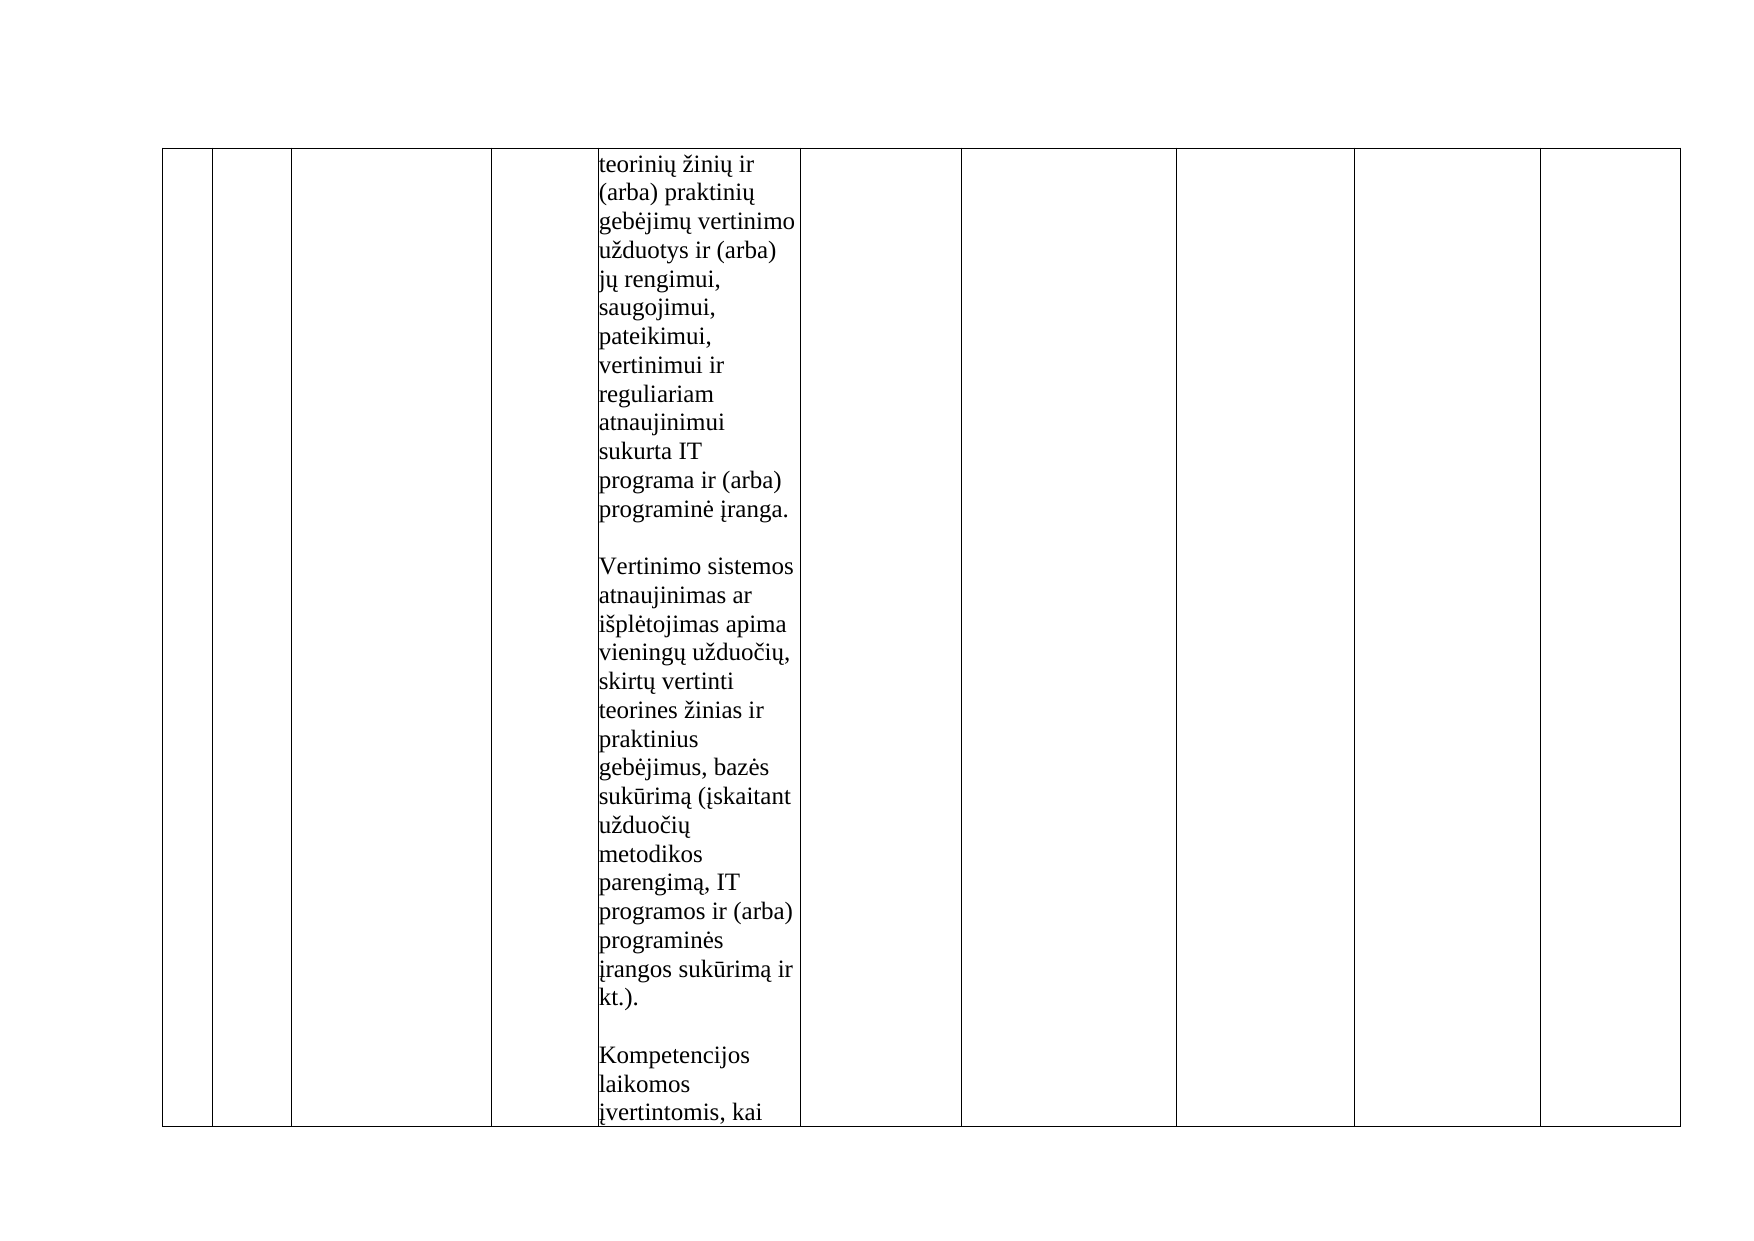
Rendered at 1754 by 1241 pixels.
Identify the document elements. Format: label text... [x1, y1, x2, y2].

table_cell [1177, 149, 1354, 1126]
table_cell [492, 149, 598, 1126]
table_cell [801, 149, 961, 1126]
table_cell [213, 149, 291, 1126]
table_cell teorinių žinių ir (arba) praktinių gebėjimų vertinimo užduotys ir (arba) jų rengimui, saugojimui, pateikimui, vertinimui ir reguliariam atnaujinimui sukurta IT programa ir (arba) programinė įranga. Vertinimo sistemos atnaujinimas ar išplėtojimas apima vieningų užduočių, skirtų vertinti teorines žinias ir praktinius gebėjimus, bazės sukūrimą (įskaitant užduočių metodikos parengimą, IT programos ir (arba) programinės įrangos sukūrimą ir kt.). Kompetencijos laikomos įvertintomis, kai [599, 149, 800, 1126]
table_cell [163, 149, 212, 1126]
table_cell [962, 149, 1176, 1126]
table_cell [1541, 149, 1680, 1126]
table_cell [292, 149, 491, 1126]
table_cell [1355, 149, 1540, 1126]
